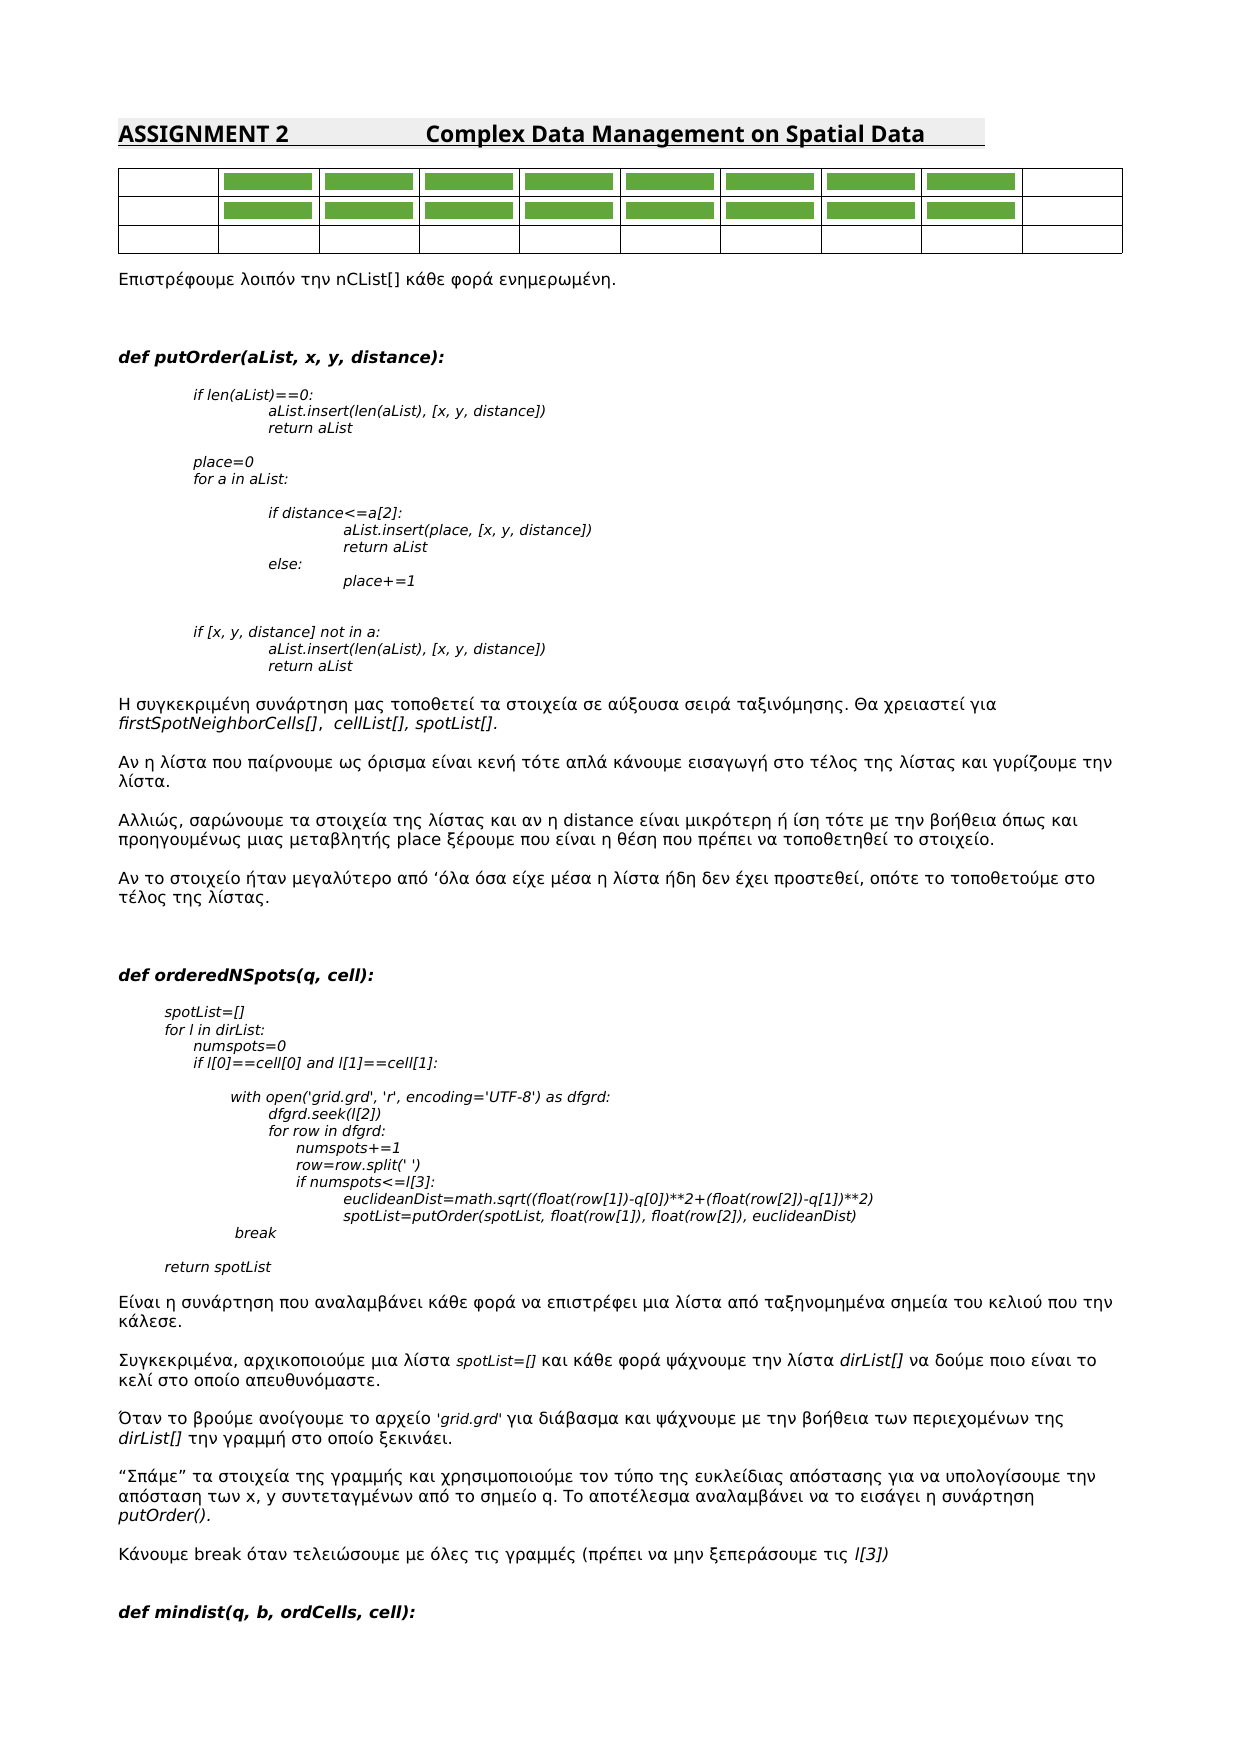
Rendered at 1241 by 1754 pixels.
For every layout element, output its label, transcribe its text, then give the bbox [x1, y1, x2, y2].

text if len(aList)==0: [118, 386, 1122, 403]
text Αλλιώς, σαρώνουμε τα στοιχεία της λίστας και αν η distance είναι μικρότερη ή ίση τότε με την βοήθεια όπως και προηγουμένως μιας μεταβλητής place ξέρουμε που είναι η θέση που πρέπει να τοποθετηθεί το στοιχείο. [118, 811, 1122, 849]
table_cell [822, 197, 921, 224]
table_cell [520, 226, 620, 253]
table_cell [219, 169, 319, 196]
text Κάνουμε break όταν τελειώσουμε με όλες τις γραμμές (πρέπει να μην ξεπεράσουμε τις l[3]) [118, 1545, 1122, 1564]
text Όταν το βρούμε ανοίγουμε το αρχείο 'grid.grd' για διάβασμα και ψάχνουμε με την βοήθεια των περιεχομένων της dirList[] την γραμμή στο οποίο ξεκινάει. [118, 1409, 1122, 1448]
text Συγκεκριμένα, αρχικοποιούμε μια λίστα spotList=[] και κάθε φορά ψάχνουμε την λίστα dirList[] να δούμε ποιο είναι το κελί στο οποίο απευθυνόμαστε. [118, 1351, 1122, 1390]
table_cell [320, 169, 419, 196]
text Επιστρέφουμε λοιπόν την nCList[] κάθε φορά ενημερωμένη. [118, 270, 1122, 289]
table_cell [219, 197, 319, 224]
text “Σπάμε” τα στοιχεία της γραμμής και χρησιμοποιούμε τον τύπο της ευκλείδιας απόστασης για να υπολογίσουμε την απόσταση των x, y συντεταγμένων από το σημείο q. To αποτέλεσμα αναλαμβάνει να το εισάγει η συνάρτηση putOrder(). [118, 1467, 1122, 1526]
text if distance<=a[2]: [118, 505, 1122, 522]
table_cell [119, 226, 218, 253]
text break [118, 1225, 1122, 1242]
text Αν το στοιχείο ήταν μεγαλύτερο από ‘όλα όσα είχε μέσα η λίστα ήδη δεν έχει προστεθεί, οπότε το τοποθετούμε στο τέλος της λίστας. [118, 869, 1122, 907]
text numspots=0 [118, 1038, 1122, 1055]
text for row in dfgrd: [118, 1123, 1122, 1140]
table_cell [721, 169, 821, 196]
text euclideanDist=math.sqrt((float(row[1])-q[0])**2+(float(row[2])-q[1])**2) [118, 1191, 1122, 1208]
table_cell [822, 169, 921, 196]
table_cell [721, 197, 821, 224]
table_cell [119, 169, 218, 196]
text for l in dirList: [118, 1021, 1122, 1038]
table_cell [1023, 226, 1122, 253]
text def putOrder(aList, x, y, distance): [118, 348, 1122, 367]
text place+=1 [118, 573, 1122, 590]
table_cell [320, 197, 419, 224]
table_cell [520, 197, 620, 224]
text with open('grid.grd', 'r', encoding='UTF-8') as dfgrd: [118, 1089, 1122, 1106]
table_cell [1023, 169, 1122, 196]
text return spotList [118, 1259, 1122, 1276]
table_cell [420, 169, 519, 196]
table_cell [922, 169, 1022, 196]
text row=row.split(' ') [118, 1157, 1122, 1174]
table_cell [1023, 197, 1122, 224]
table_cell [721, 226, 821, 253]
table_cell [621, 197, 720, 224]
table_cell [621, 226, 720, 253]
text spotList=[] [118, 1004, 1122, 1021]
text aList.insert(len(aList), [x, y, distance]) [118, 403, 1122, 420]
table_cell [420, 226, 519, 253]
table_cell [922, 226, 1022, 253]
table_cell [219, 226, 319, 253]
table_cell [822, 226, 921, 253]
text for a in aList: [118, 471, 1122, 488]
text dfgrd.seek(l[2]) [118, 1106, 1122, 1123]
table_cell [621, 169, 720, 196]
text numspots+=1 [118, 1140, 1122, 1157]
table_cell [922, 197, 1022, 224]
text def mindist(q, b, ordCells, cell): [118, 1603, 1122, 1622]
text return aList [118, 658, 1122, 675]
text aList.insert(place, [x, y, distance]) [118, 522, 1122, 539]
text Αν η λίστα που παίρνουμε ως όρισμα είναι κενή τότε απλά κάνουμε εισαγωγή στο τέλος της λίστας και γυρίζουμε την λίστα. [118, 752, 1122, 791]
table_cell [119, 197, 218, 224]
text def orderedNSpots(q, cell): [118, 966, 1122, 985]
text if [x, y, distance] not in a: [118, 624, 1122, 641]
table_cell [420, 197, 519, 224]
text return aList [118, 420, 1122, 437]
text if l[0]==cell[0] and l[1]==cell[1]: [118, 1055, 1122, 1072]
table_cell [320, 226, 419, 253]
text Η συγκεκριμένη συνάρτηση μας τοποθετεί τα στοιχεία σε αύξουσα σειρά ταξινόμησης. Θα χρειαστεί για firstSpotNeighborCells[], cellList[], spotList[]. [118, 694, 1122, 733]
text return aList [118, 539, 1122, 556]
text place=0 [118, 454, 1122, 471]
text aList.insert(len(aList), [x, y, distance]) [118, 641, 1122, 658]
text Είναι η συνάρτηση που αναλαμβάνει κάθε φορά να επιστρέφει μια λίστα από ταξηνομημένα σημεία του κελιού που την κάλεσε. [118, 1293, 1122, 1332]
text else: [118, 556, 1122, 573]
table_cell [520, 169, 620, 196]
text if numspots<=l[3]: [118, 1174, 1122, 1191]
text spotList=putOrder(spotList, float(row[1]), float(row[2]), euclideanDist) [118, 1208, 1122, 1225]
